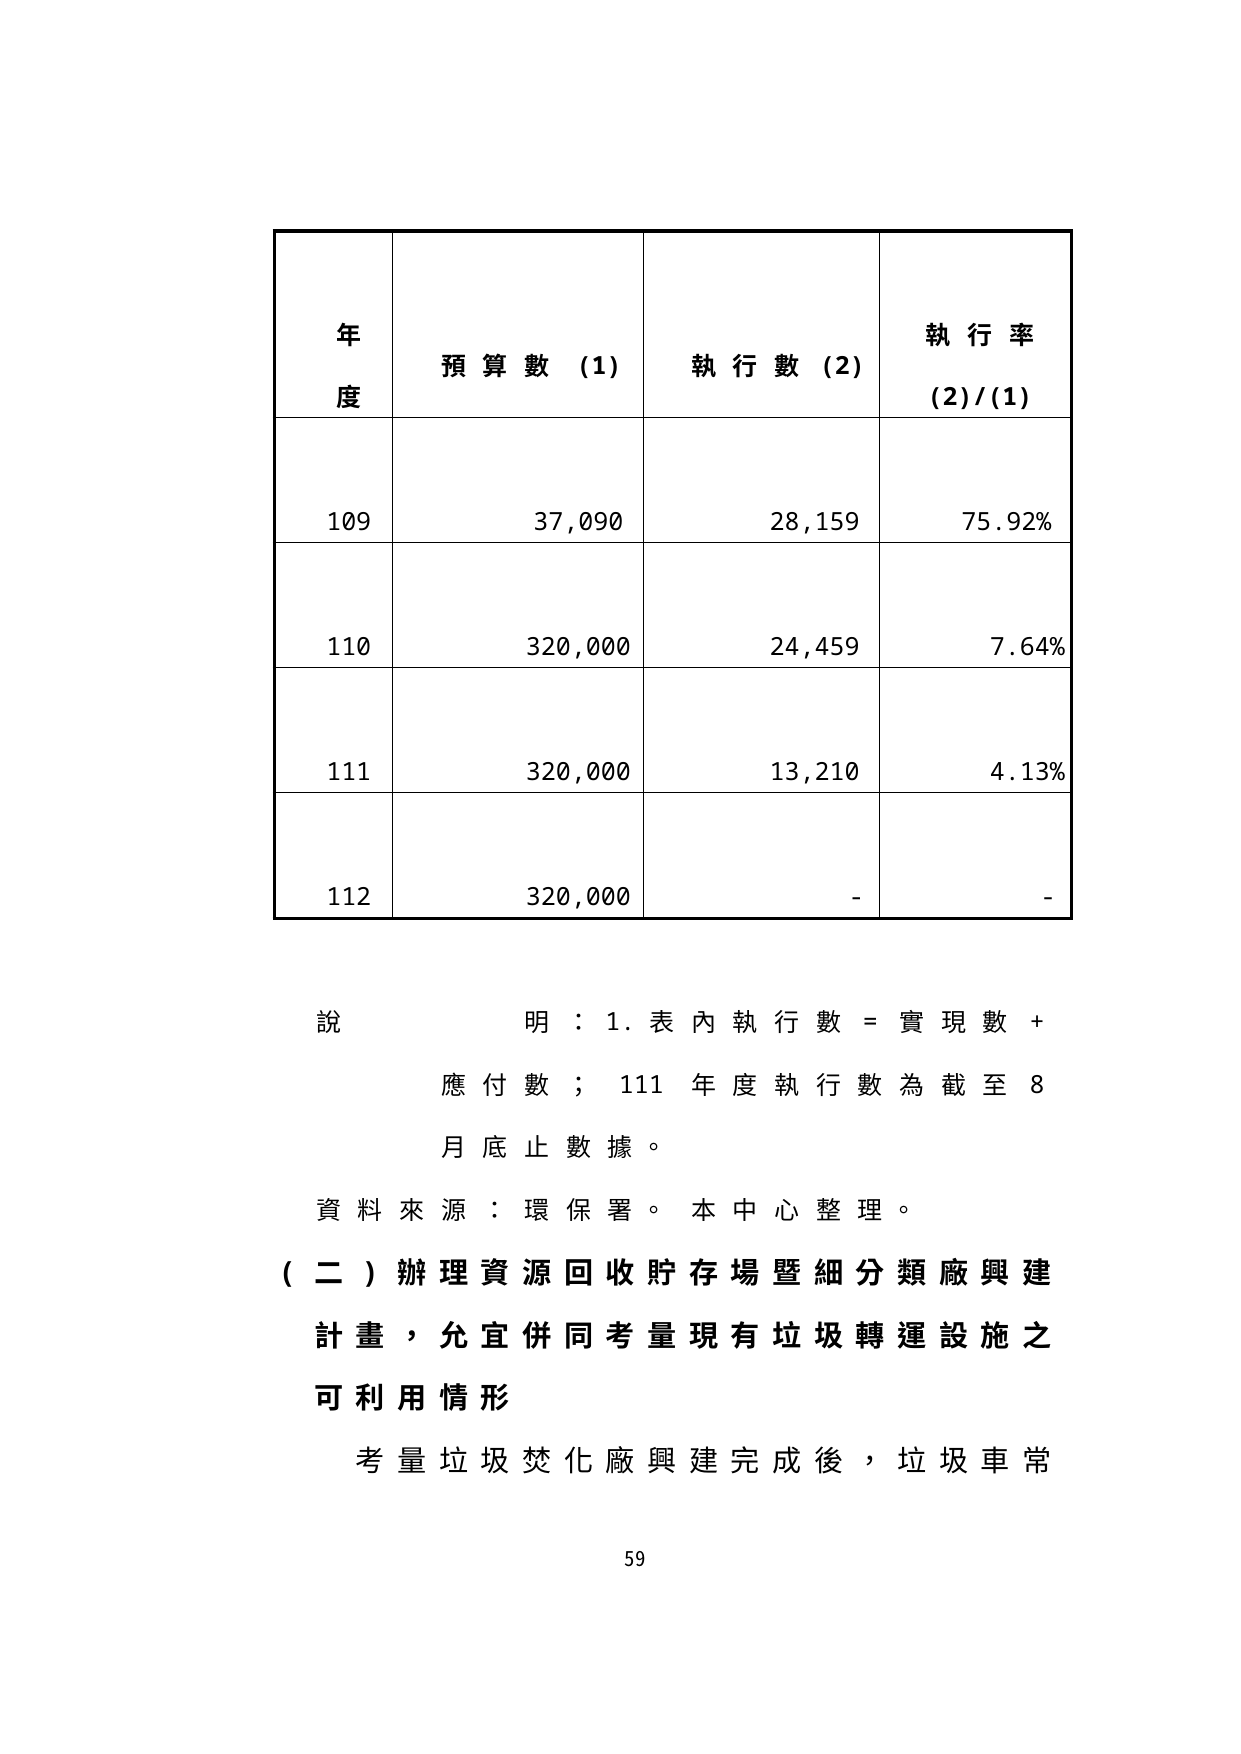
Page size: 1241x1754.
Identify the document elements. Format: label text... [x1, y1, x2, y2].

table_cell 111 [276, 668, 392, 792]
text (二)辦理資源回收貯存場暨細分類廠興建計畫，允宜併同考量現有垃圾轉運設施之可利用情形 [242, 1229, 1058, 1417]
table_cell - [880, 793, 1070, 917]
table_header 執行數(2) [644, 233, 879, 417]
table_cell 37,090 [393, 418, 643, 542]
table_cell 13,210 [644, 668, 879, 792]
table_cell 28,159 [644, 418, 879, 542]
table_cell 24,459 [644, 543, 879, 667]
table_cell 320,000 [393, 668, 643, 792]
table_cell 320,000 [393, 543, 643, 667]
table_cell 112 [276, 793, 392, 917]
table_cell - [644, 793, 879, 917]
text 資料來源：環保署。本中心整理。 [267, 1167, 1058, 1229]
text 考量垃圾焚化廠興建完成後，垃圾車常 [271, 1417, 1058, 1479]
table_header 執行率(2)/(1) [880, 233, 1070, 417]
text 說 明：1.表內執行數=實現數+應付數；111年度執行數為截至8月底止數據。 [267, 979, 1058, 1167]
table_cell 109 [276, 418, 392, 542]
table_cell 4.13% [880, 668, 1070, 792]
table_cell 75.92% [880, 418, 1070, 542]
table_header 預算數(1) [393, 233, 643, 417]
table_header 年度 [276, 233, 392, 417]
table_cell 7.64% [880, 543, 1070, 667]
table_cell 110 [276, 543, 392, 667]
table_cell 320,000 [393, 793, 643, 917]
